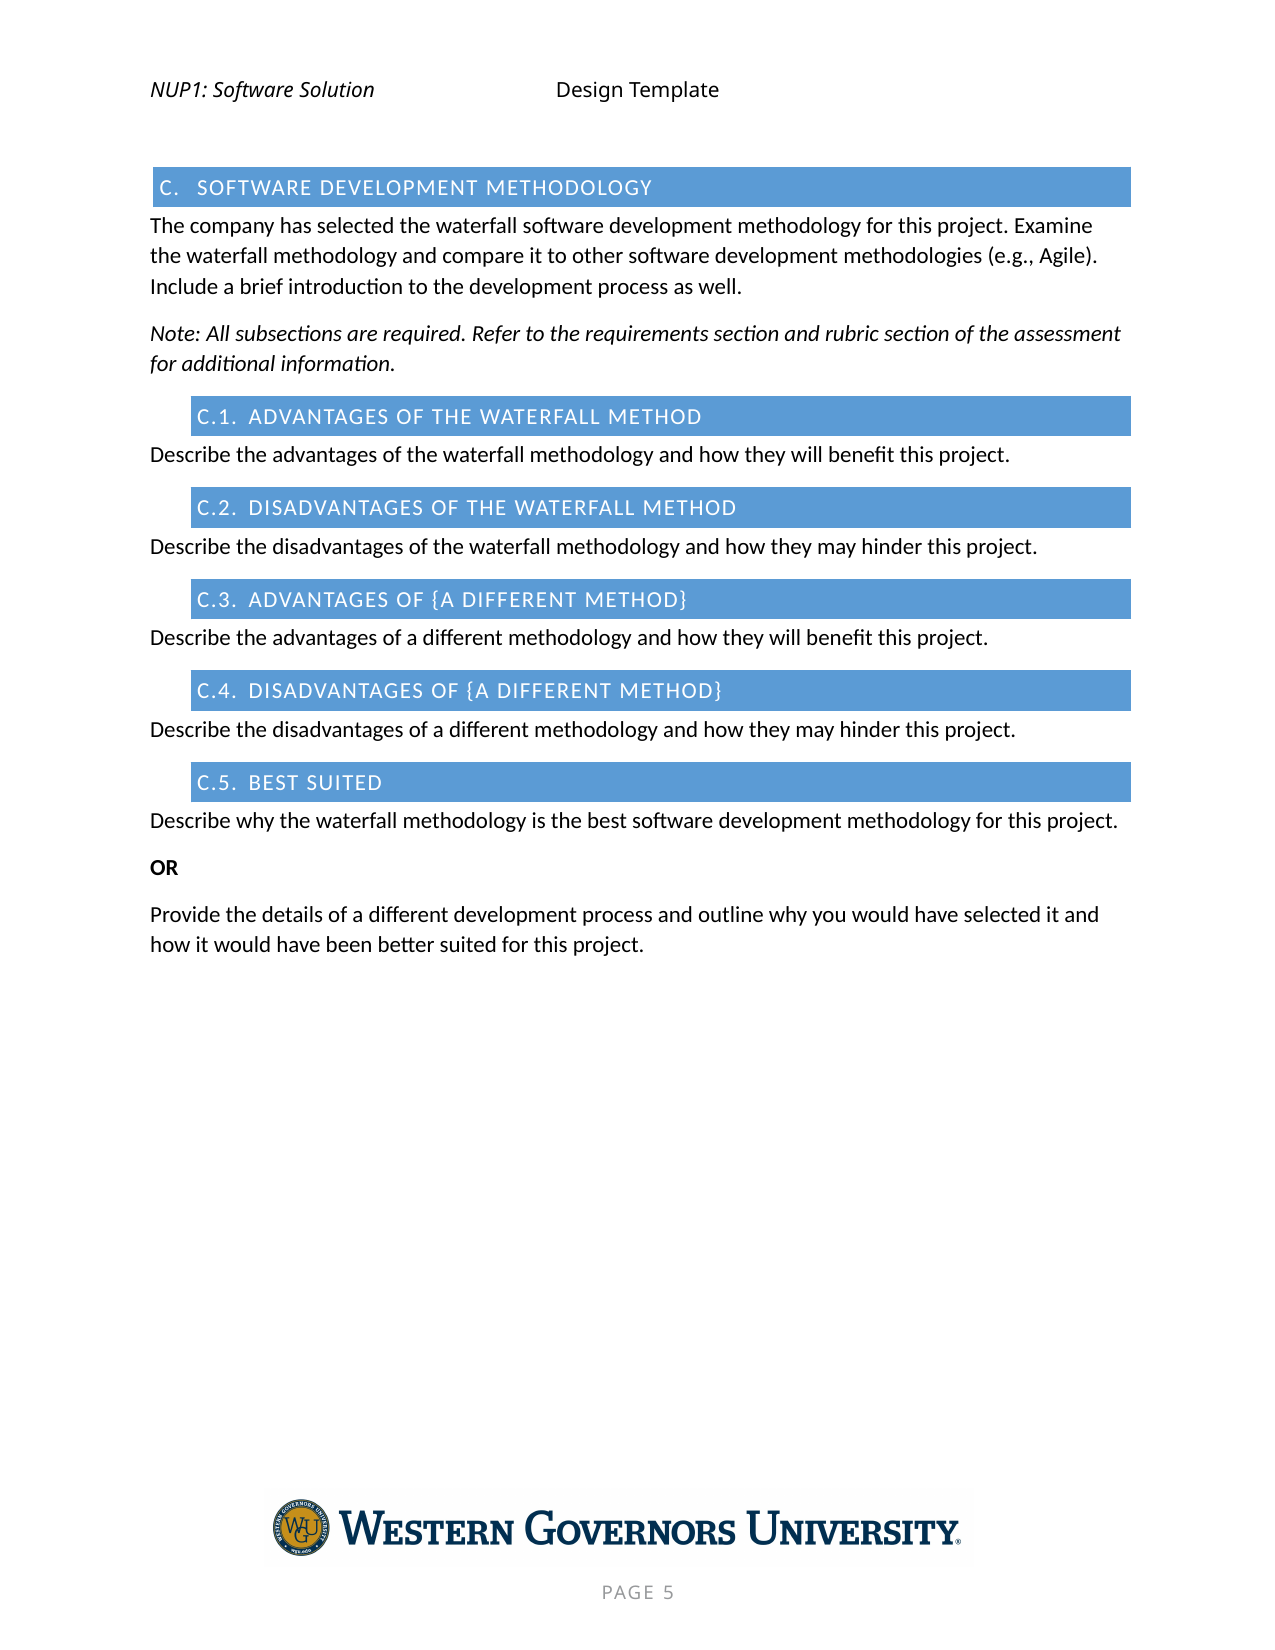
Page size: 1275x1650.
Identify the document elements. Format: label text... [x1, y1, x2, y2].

text Describe the advantages of the waterfall methodology and how they will benefit this project. [150, 440, 1125, 468]
subtitle best SUITED [197, 768, 1125, 796]
text Describe the disadvantages of the waterfall methodology and how they may hinder this project. [150, 532, 1125, 560]
picture [263, 1488, 974, 1567]
text Describe why the waterfall methodology is the best software development methodology for this project. [150, 807, 1125, 835]
subtitle disAdvantages of {A DIFFERENT method} [197, 677, 1125, 705]
subtitle disAdvantages of the waterfall method [197, 494, 1125, 522]
text Describe the advantages of a different methodology and how they will benefit this project. [150, 623, 1125, 652]
subtitle Advantages of the waterfall method [197, 402, 1125, 430]
text The company has selected the waterfall software development methodology for this project. Examine the waterfall methodology and compare it to other software development methodologies (e.g., Agile). Include a brief introduction to the development process as well. [150, 211, 1125, 300]
text Provide the details of a different development process and outline why you would have selected it and how it would have been better suited for this project. [150, 900, 1125, 959]
text Note: All subsections are required. Refer to the requirements section and rubric section of the assessment for additional information. [150, 319, 1125, 377]
text Describe the disadvantages of a different methodology and how they may hinder this project. [150, 715, 1125, 743]
subtitle SOFTWARE DEVELOPMENT METHODOLOGY [159, 173, 1125, 201]
subtitle Advantages of {A DIFFERENT METHOD} [197, 585, 1125, 613]
text OR [150, 853, 1125, 882]
